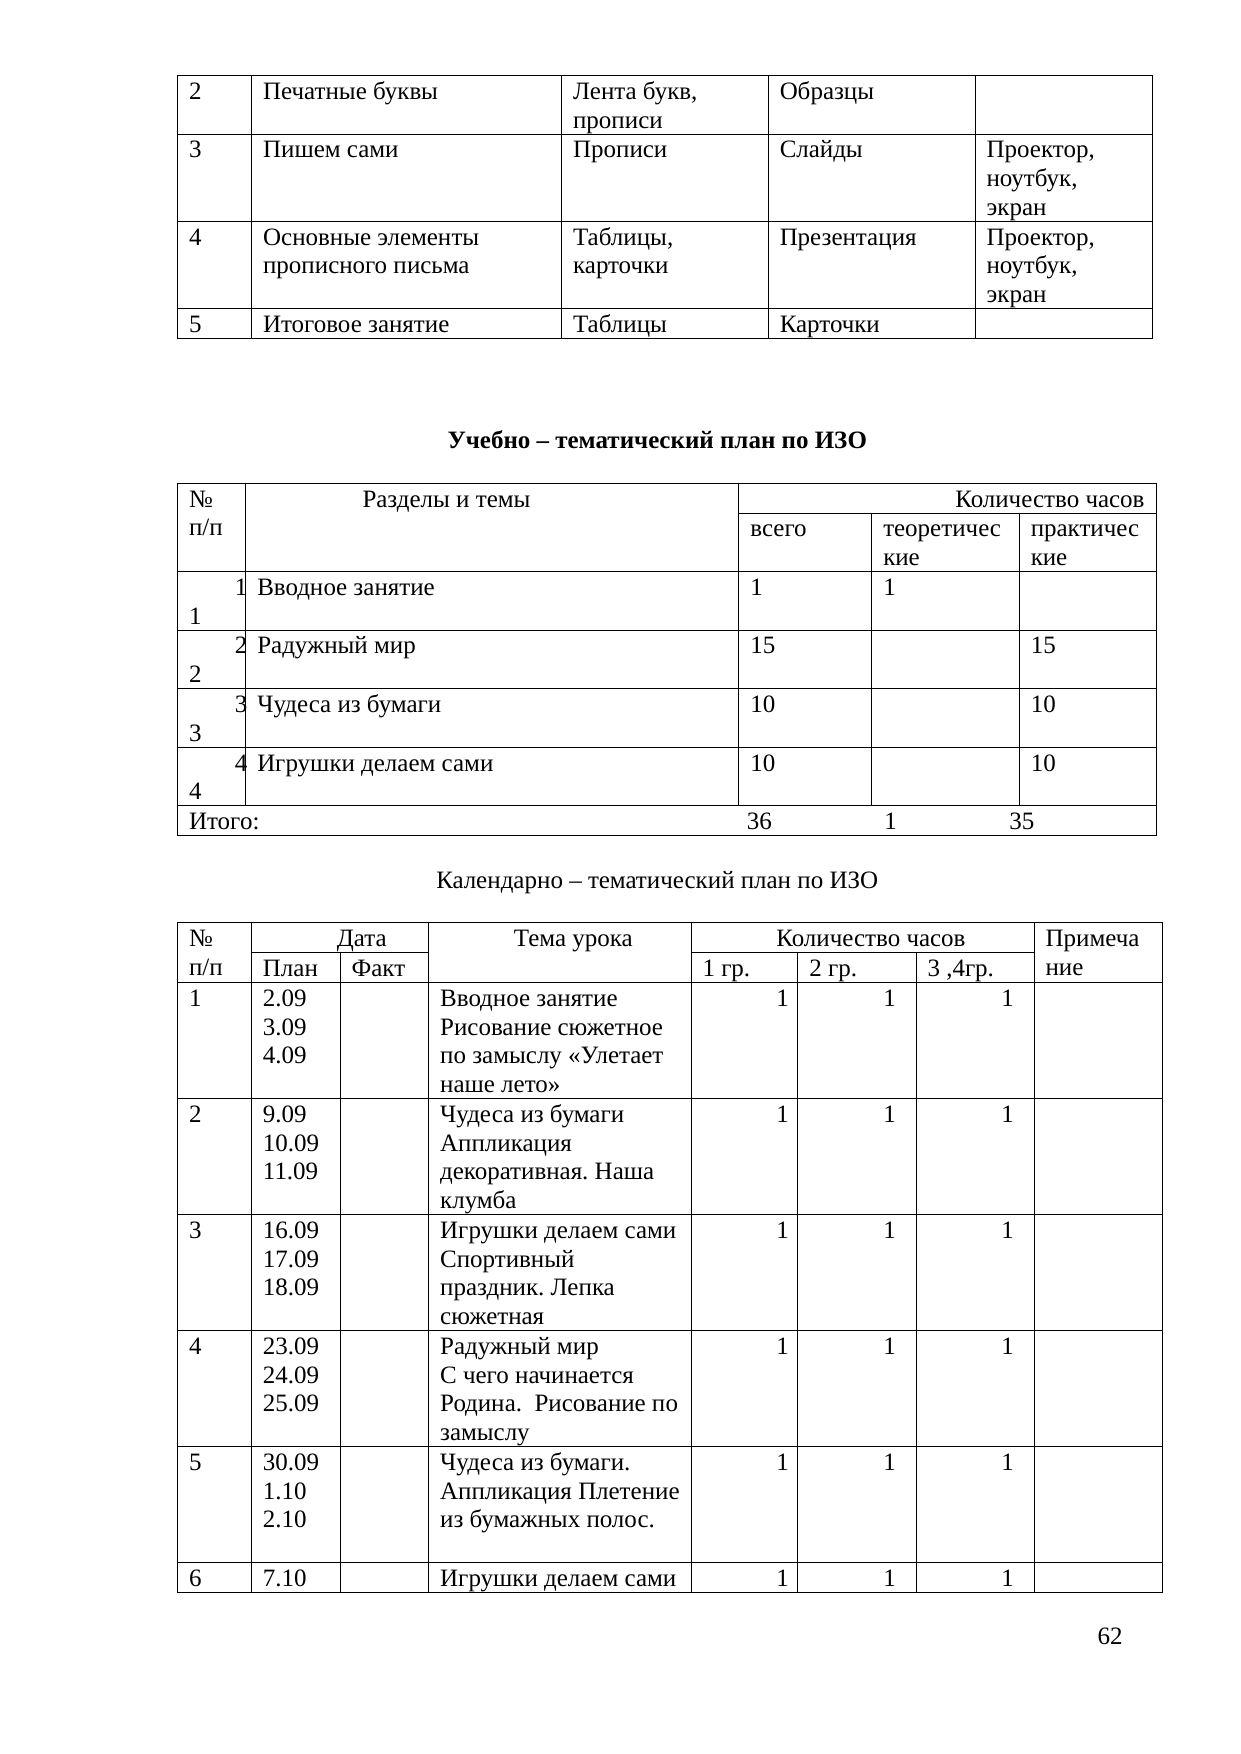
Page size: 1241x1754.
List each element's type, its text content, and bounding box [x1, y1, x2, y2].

table_cell [341, 1331, 428, 1446]
table_cell Образцы [769, 76, 975, 133]
table_cell 1 [917, 1331, 1034, 1446]
table_cell 1 [798, 1215, 916, 1330]
table_cell [872, 631, 1019, 688]
table_cell Вводное занятие Рисование сюжетное по замыслу «Улетает наше лето» [429, 983, 691, 1098]
table_cell 16.09 17.09 18.09 [252, 1215, 340, 1330]
table_cell 5 [178, 309, 251, 338]
table_cell 4 [178, 222, 251, 308]
table_cell всего [739, 514, 871, 571]
table_cell Игрушки делаем сами [246, 748, 738, 805]
table_cell 44 [178, 748, 245, 805]
table_cell 1 [798, 1099, 916, 1214]
table_cell теоретические [872, 514, 1019, 571]
table_cell 5 [178, 1447, 251, 1562]
table_cell Пишем сами [252, 135, 561, 221]
table_cell Проектор, ноутбук, экран [976, 222, 1152, 308]
table_cell 10 [1020, 689, 1156, 747]
text Учебно – тематический план по ИЗО [118, 425, 1122, 454]
table_cell [872, 689, 1019, 747]
table_cell 1 [917, 1447, 1034, 1562]
table_cell 15 [1020, 631, 1156, 688]
table_cell 10 [739, 748, 871, 805]
table_cell [341, 1447, 428, 1562]
table_cell Прописи [562, 135, 768, 221]
table_cell [341, 1563, 428, 1592]
table_cell [1035, 1215, 1162, 1330]
table_cell [1035, 1331, 1162, 1446]
table_cell 6 [178, 1563, 251, 1592]
table_cell 3 [178, 135, 251, 221]
table_header Дата [252, 923, 428, 952]
table_cell 1 [917, 1099, 1034, 1214]
table_cell 22 [178, 631, 245, 688]
table_header № п/п [178, 484, 245, 571]
table_cell [1035, 1447, 1162, 1562]
table_cell 1 [872, 572, 1019, 629]
table_cell Основные элементы прописного письма [252, 222, 561, 308]
table_cell 23.09 24.09 25.09 [252, 1331, 340, 1446]
text Календарно – тематический план по ИЗО [118, 865, 1122, 893]
table_cell [872, 748, 1019, 805]
table_cell [1035, 983, 1162, 1098]
table_cell 1 [692, 1215, 797, 1330]
table_cell 9.09 10.09 11.09 [252, 1099, 340, 1214]
table_cell Печатные буквы [252, 76, 561, 133]
table_header Тема урока [429, 923, 691, 982]
table_cell Чудеса из бумаги. Аппликация Плетение из бумажных полос. [429, 1447, 691, 1562]
table_cell 15 [739, 631, 871, 688]
table_cell Презентация [769, 222, 975, 308]
table_cell 4 [178, 1331, 251, 1446]
table_cell [341, 1215, 428, 1330]
table_cell 1 [798, 1563, 916, 1592]
table_cell 3 [178, 1215, 251, 1330]
table_cell Вводное занятие [246, 572, 738, 629]
table_cell [976, 76, 1152, 133]
table_cell Итого: 36 1 35 [178, 806, 1156, 835]
table_cell 1 [917, 1215, 1034, 1330]
table_header Разделы и темы [246, 484, 738, 571]
table_cell 1 [798, 983, 916, 1098]
table_cell Таблицы [562, 309, 768, 338]
table_cell Факт [341, 953, 428, 982]
table_cell План [252, 953, 340, 982]
table_cell Чудеса из бумаги Аппликация декоративная. Наша клумба [429, 1099, 691, 1214]
table_cell Игрушки делаем сами [429, 1563, 691, 1592]
table_header Количество часов [692, 923, 1034, 952]
table_cell [1035, 1099, 1162, 1214]
table_cell 30.09 1.10 2.10 [252, 1447, 340, 1562]
table_cell Проектор, ноутбук, экран [976, 135, 1152, 221]
table_cell 33 [178, 689, 245, 747]
table_cell [1035, 1563, 1162, 1592]
table_cell [976, 309, 1152, 338]
table_cell 3 ,4гр. [917, 953, 1034, 982]
table_cell 1 [798, 1447, 916, 1562]
table_cell Радужный мир [246, 631, 738, 688]
table_header Примечание [1035, 923, 1162, 982]
table_cell 1 [917, 1563, 1034, 1592]
table_cell 10 [739, 689, 871, 747]
table_cell 2 [178, 1099, 251, 1214]
table_cell 1 [692, 1331, 797, 1446]
table_cell 1 [739, 572, 871, 629]
table_cell Слайды [769, 135, 975, 221]
table_cell Радужный мир С чего начинается Родина. Рисование по замыслу [429, 1331, 691, 1446]
table_cell 1 [917, 983, 1034, 1098]
table_cell 10 [1020, 748, 1156, 805]
table_cell Карточки [769, 309, 975, 338]
table_cell 1 [798, 1331, 916, 1446]
table_cell 1 [692, 1563, 797, 1592]
table_cell 1 [178, 983, 251, 1098]
table_cell 2 [178, 76, 251, 133]
table_cell 1 гр. [692, 953, 797, 982]
table_cell 11 [178, 572, 245, 629]
table_cell 7.10 [252, 1563, 340, 1592]
table_cell практические [1020, 514, 1156, 571]
table_cell Лента букв, прописи [562, 76, 768, 133]
table_cell Итоговое занятие [252, 309, 561, 338]
table_cell [1020, 572, 1156, 629]
table_cell [341, 1099, 428, 1214]
table_cell 2 гр. [798, 953, 916, 982]
table_cell 1 [692, 1099, 797, 1214]
table_cell Таблицы, карточки [562, 222, 768, 308]
table_cell 1 [692, 983, 797, 1098]
table_cell 1 [692, 1447, 797, 1562]
table_cell 2.09 3.09 4.09 [252, 983, 340, 1098]
table_header № п/п [178, 923, 251, 982]
table_cell [341, 983, 428, 1098]
table_header Количество часов [739, 484, 1156, 512]
table_cell Чудеса из бумаги [246, 689, 738, 747]
table_cell Игрушки делаем сами Спортивный праздник. Лепка сюжетная [429, 1215, 691, 1330]
